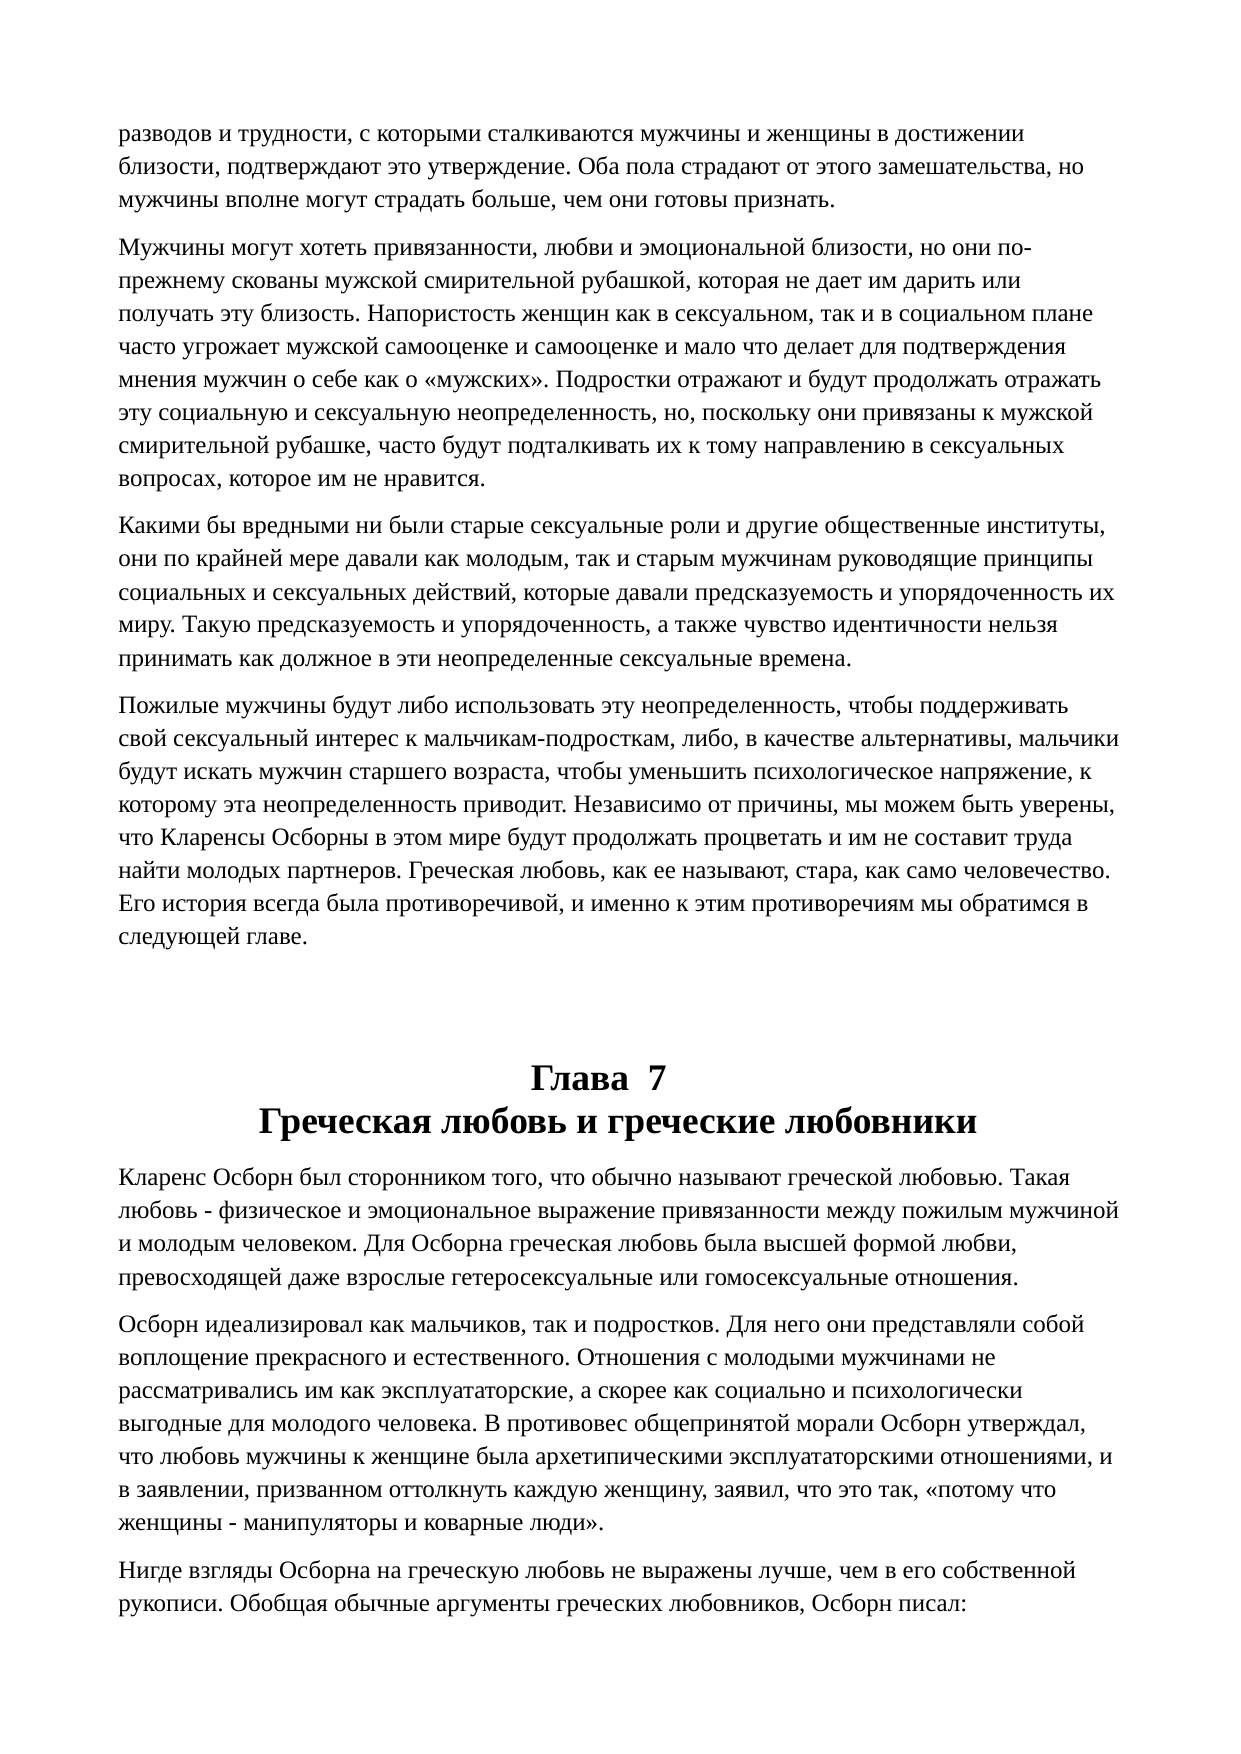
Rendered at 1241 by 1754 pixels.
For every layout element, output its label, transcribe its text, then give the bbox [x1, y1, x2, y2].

text разводов и трудности, с которыми сталкиваются мужчины и женщины в достижении близости, подтверждают это утверждение. Оба пола страдают от этого замешательства, но мужчины вполне могут страдать больше, чем они готовы признать. [118, 118, 1122, 213]
text Глава 7 [118, 1055, 1122, 1098]
text Какими бы вредными ни были старые сексуальные роли и другие общественные институты, они по крайней мере давали как молодым, так и старым мужчинам руководящие принципы социальных и сексуальных действий, которые давали предсказуемость и упорядоченность их миру. Такую предсказуемость и упорядоченность, а также чувство идентичности нельзя принимать как должное в эти неопределенные сексуальные времена. [118, 511, 1122, 671]
text Кларенс Осборн был сторонником того, что обычно называют греческой любовью. Такая любовь - физическое и эмоциональное выражение привязанности между пожилым мужчиной и молодым человеком. Для Осборна греческая любовь была высшей формой любви, превосходящей даже взрослые гетеросексуальные или гомосексуальные отношения. [118, 1162, 1122, 1290]
text Мужчины могут хотеть привязанности, любви и эмоциональной близости, но они по-прежнему скованы мужской смирительной рубашкой, которая не дает им дарить или получать эту близость. Напористость женщин как в сексуальном, так и в социальном плане часто угрожает мужской самооценке и самооценке и мало что делает для подтверждения мнения мужчин о себе как о «мужских». Подростки отражают и будут продолжать отражать эту социальную и сексуальную неопределенность, но, поскольку они привязаны к мужской смирительной рубашке, часто будут подталкивать их к тому направлению в сексуальных вопросах, которое им не нравится. [118, 232, 1122, 492]
text Осборн идеализировал как мальчиков, так и подростков. Для него они представляли собой воплощение прекрасного и естественного. Отношения с молодыми мужчинами не рассматривались им как эксплуататорские, а скорее как социально и психологически выгодные для молодого человека. В противовес общепринятой морали Осборн утверждал, что любовь мужчины к женщине была архетипическими эксплуататорскими отношениями, и в заявлении, призванном оттолкнуть каждую женщину, заявил, что это так, «потому что женщины - манипуляторы и коварные люди». [118, 1309, 1122, 1536]
text Греческая любовь и греческие любовники [118, 1098, 1122, 1141]
text Нигде взгляды Осборна на греческую любовь не выражены лучше, чем в его собственной рукописи. Обобщая обычные аргументы греческих любовников, Осборн писал: [118, 1555, 1122, 1617]
text Пожилые мужчины будут либо использовать эту неопределенность, чтобы поддерживать свой сексуальный интерес к мальчикам-подросткам, либо, в качестве альтернативы, мальчики будут искать мужчин старшего возраста, чтобы уменьшить психологическое напряжение, к которому эта неопределенность приводит. Независимо от причины, мы можем быть уверены, что Кларенсы Осборны в этом мире будут продолжать процветать и им не составит труда найти молодых партнеров. Греческая любовь, как ее называют, стара, как само человечество. Его история всегда была противоречивой, и именно к этим противоречиям мы обратимся в следующей главе. [118, 690, 1122, 950]
